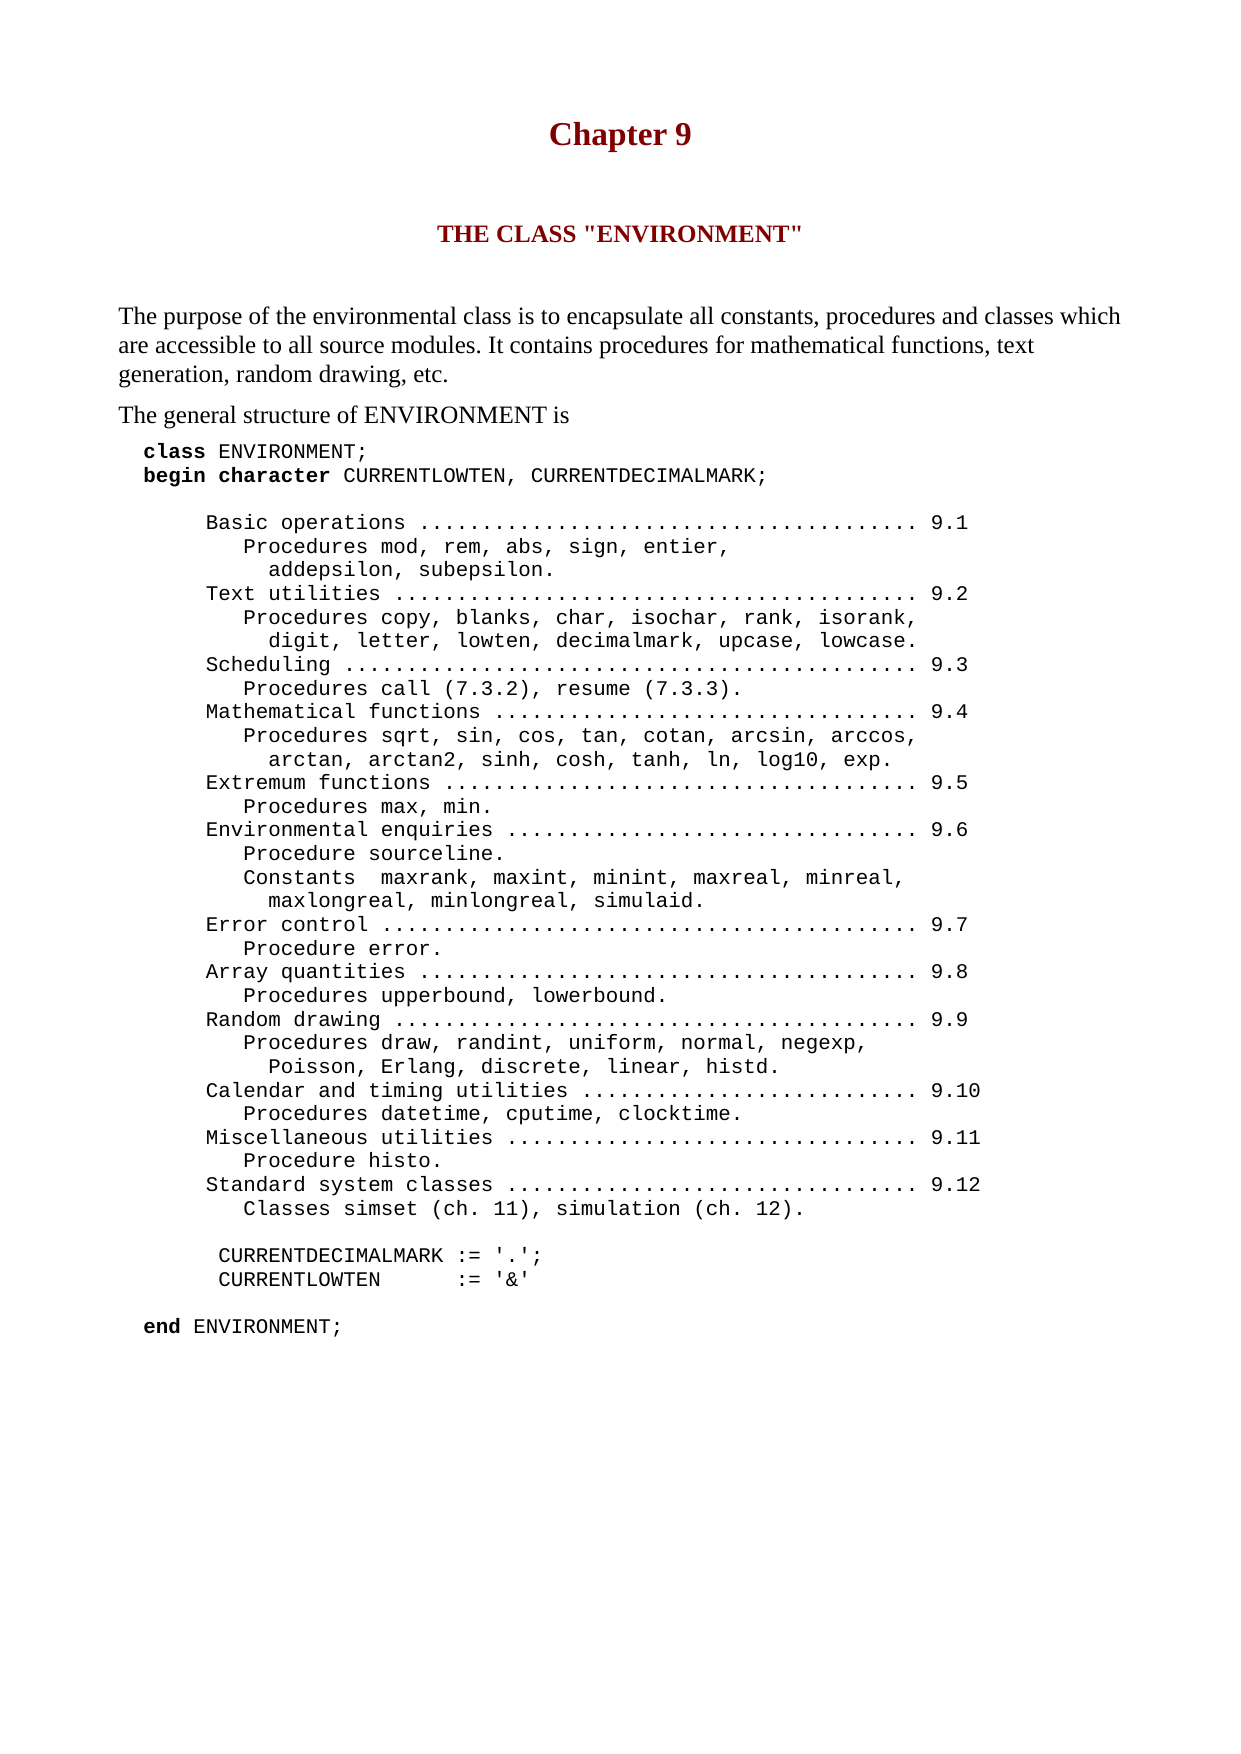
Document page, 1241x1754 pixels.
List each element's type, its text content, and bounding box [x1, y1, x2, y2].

text Miscellaneous utilities ................................. 9.11 [118, 1127, 1122, 1151]
text Procedures upperbound, lowerbound. [118, 985, 1122, 1009]
text Procedures datetime, cputime, clocktime. [118, 1103, 1122, 1127]
text Procedures call (7.3.2), resume (7.3.3). [118, 678, 1122, 701]
text Procedures max, min. [118, 796, 1122, 819]
text Mathematical functions .................................. 9.4 [118, 701, 1122, 725]
text Random drawing .......................................... 9.9 [118, 1009, 1122, 1032]
text Poisson, Erlang, discrete, linear, histd. [118, 1056, 1122, 1079]
text arctan, arctan2, sinh, cosh, tanh, ln, log10, exp. [118, 748, 1122, 772]
text CURRENTLOWTEN := '&' [118, 1269, 1122, 1292]
text Procedures sqrt, sin, cos, tan, cotan, arcsin, arccos, [118, 725, 1122, 748]
text Procedures copy, blanks, char, isochar, rank, isorank, [118, 607, 1122, 630]
text Procedure error. [118, 938, 1122, 961]
text The general structure of ENVIRONMENT is [118, 400, 1122, 429]
text end ENVIRONMENT; [118, 1316, 1122, 1340]
text Error control ........................................... 9.7 [118, 914, 1122, 938]
text Array quantities ........................................ 9.8 [118, 961, 1122, 985]
text Extremum functions ...................................... 9.5 [118, 772, 1122, 796]
subtitle Chapter 9 [118, 114, 1122, 152]
text The purpose of the environmental class is to encapsulate all constants, procedures and classes which are accessible to all source modules. It contains procedures for mathematical functions, text generation, random drawing, etc. [118, 301, 1122, 387]
text Classes simset (ch. 11), simulation (ch. 12). [118, 1198, 1122, 1221]
text digit, letter, lowten, decimalmark, upcase, lowcase. [118, 630, 1122, 654]
text Calendar and timing utilities ........................... 9.10 [118, 1079, 1122, 1103]
text Procedure histo. [118, 1151, 1122, 1174]
text maxlongreal, minlongreal, simulaid. [118, 890, 1122, 914]
text Scheduling .............................................. 9.3 [118, 654, 1122, 678]
subtitle THE CLASS "ENVIRONMENT" [118, 190, 1122, 247]
text addepsilon, subepsilon. [118, 559, 1122, 583]
text Procedures mod, rem, abs, sign, entier, [118, 536, 1122, 559]
text Constants maxrank, maxint, minint, maxreal, minreal, [118, 867, 1122, 890]
text CURRENTDECIMALMARK := '.'; [118, 1245, 1122, 1269]
text Procedures draw, randint, uniform, normal, negexp, [118, 1032, 1122, 1056]
text Text utilities .......................................... 9.2 [118, 583, 1122, 607]
text class ENVIRONMENT; [118, 441, 1122, 465]
text begin character CURRENTLOWTEN, CURRENTDECIMALMARK; [118, 465, 1122, 488]
text Standard system classes ................................. 9.12 [118, 1174, 1122, 1198]
text Procedure sourceline. [118, 843, 1122, 867]
text Basic operations ........................................ 9.1 [118, 512, 1122, 536]
text Environmental enquiries ................................. 9.6 [118, 819, 1122, 843]
